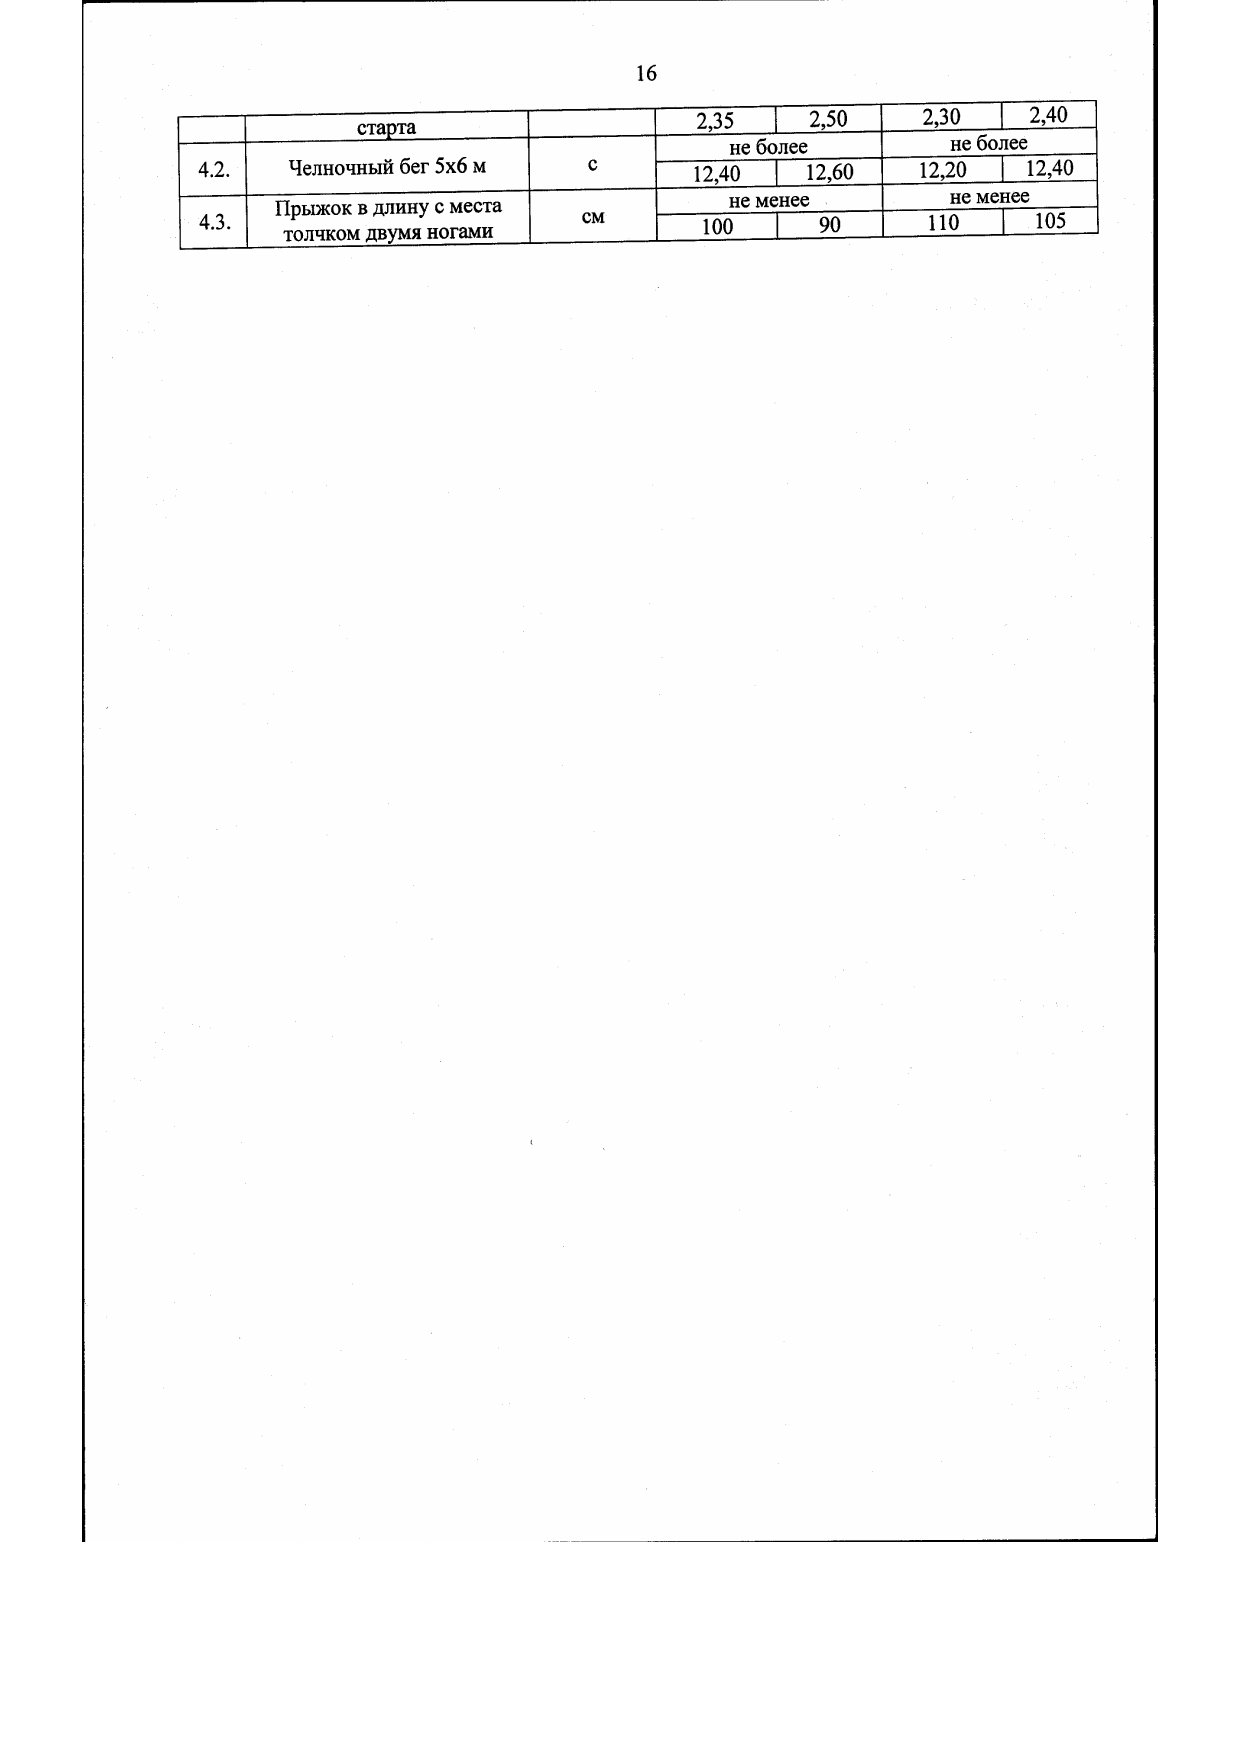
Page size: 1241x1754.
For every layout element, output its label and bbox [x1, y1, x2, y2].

picture [82, 0, 1158, 1542]
